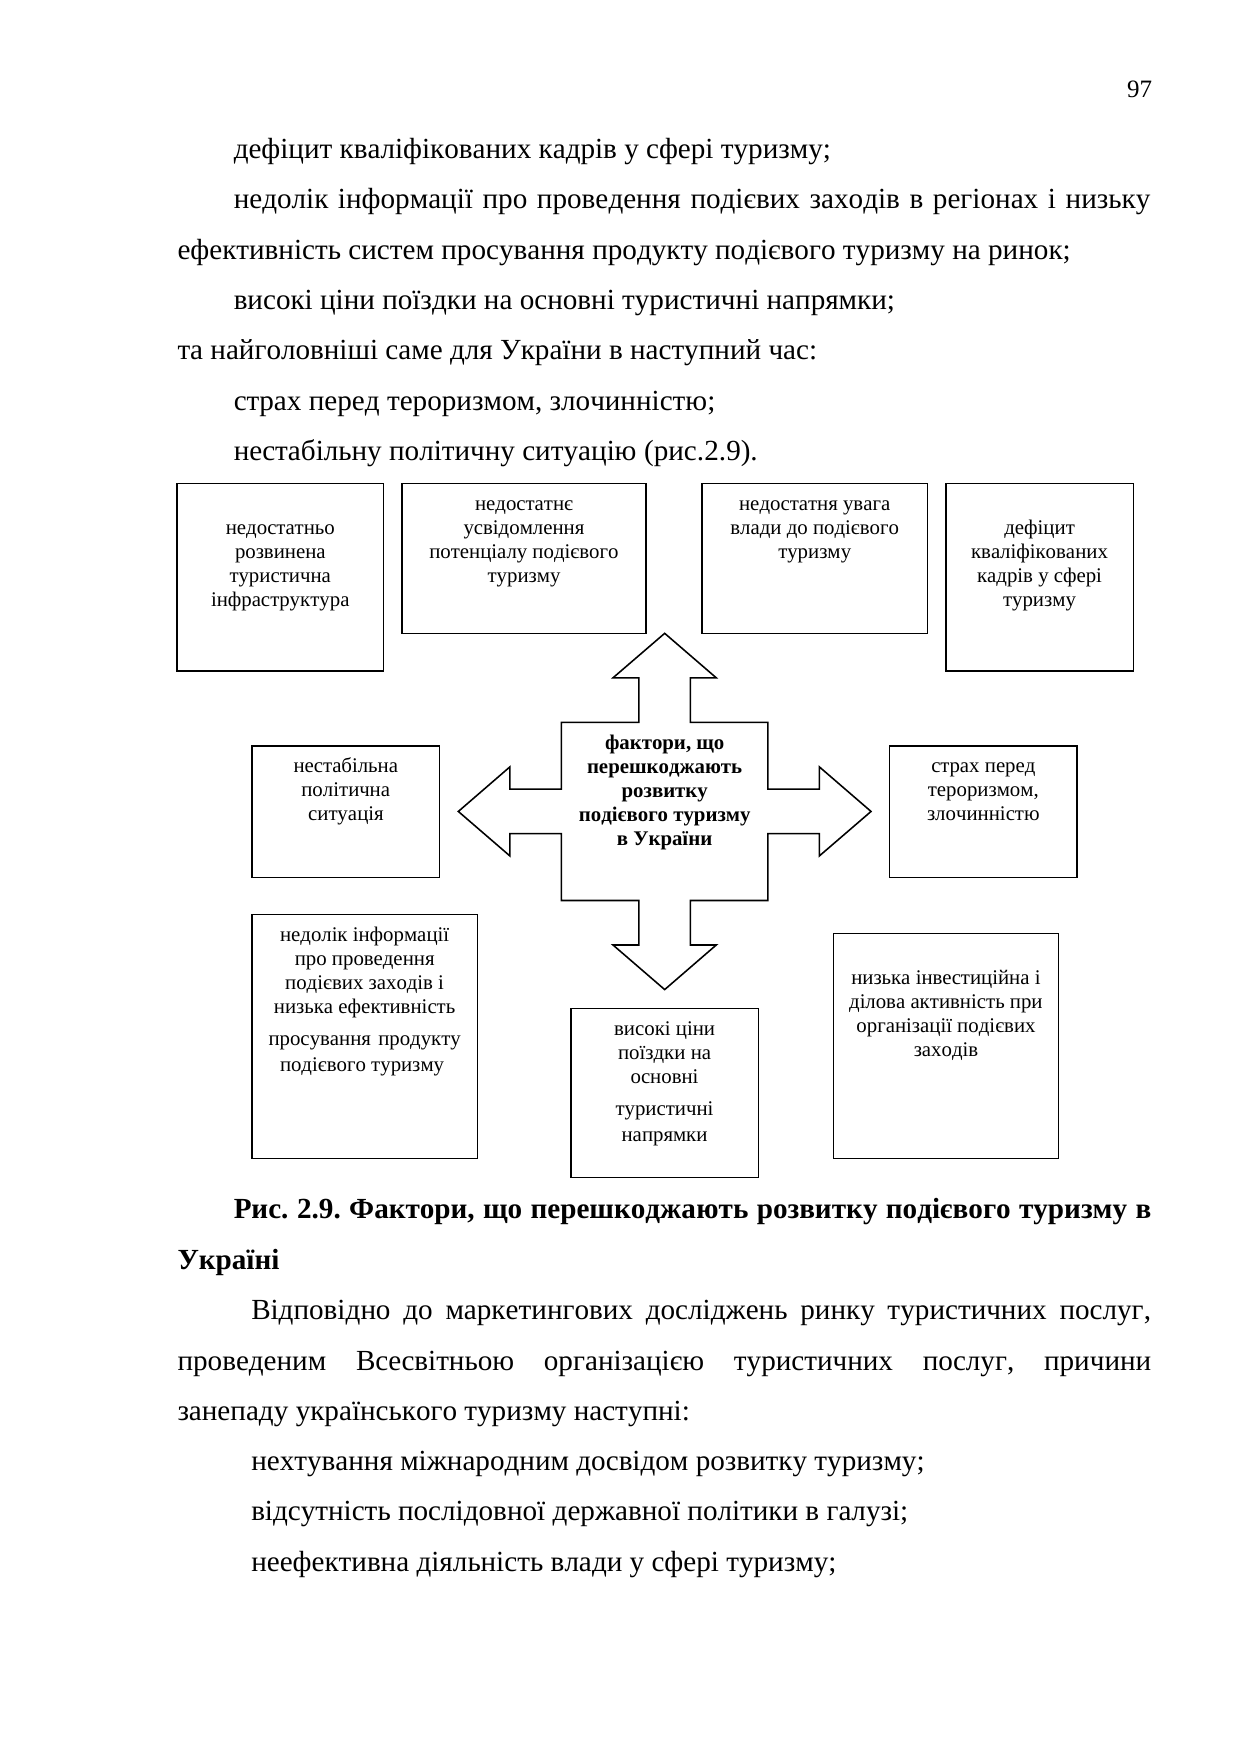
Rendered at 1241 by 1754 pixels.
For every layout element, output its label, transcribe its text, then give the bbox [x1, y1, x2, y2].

text нестабільну політичну ситуацію (рис.2.9). [177, 433, 1152, 467]
text Відповідно до маркетингових досліджень ринку туристичних послуг, проведеним Всесвітньою організацією туристичних послуг, причини занепаду українського туризму наступні: [177, 1292, 1152, 1426]
text страх перед тероризмом, злочинністю; [177, 383, 1152, 416]
text Рис. 2.9. Фактори, що перешкоджають розвитку подієвого туризму в Україні [177, 1192, 1152, 1276]
text нехтування міжнародним досвідом розвитку туризму; [177, 1443, 1152, 1477]
text відсутність послідовної державної політики в галузі; [177, 1493, 1152, 1527]
text недолік інформації про проведення подієвих заходів в регіонах і низьку ефективність систем просування продукту подієвого туризму на ринок; [177, 182, 1152, 265]
text дефіцит кваліфікованих кадрів у сфері туризму; [177, 131, 1152, 165]
text неефективна діяльність влади у сфері туризму; [177, 1544, 1152, 1577]
text та найголовніші саме для України в наступний час: [177, 332, 1152, 366]
text високі ціни поїздки на основні туристичні напрямки; [177, 282, 1152, 316]
